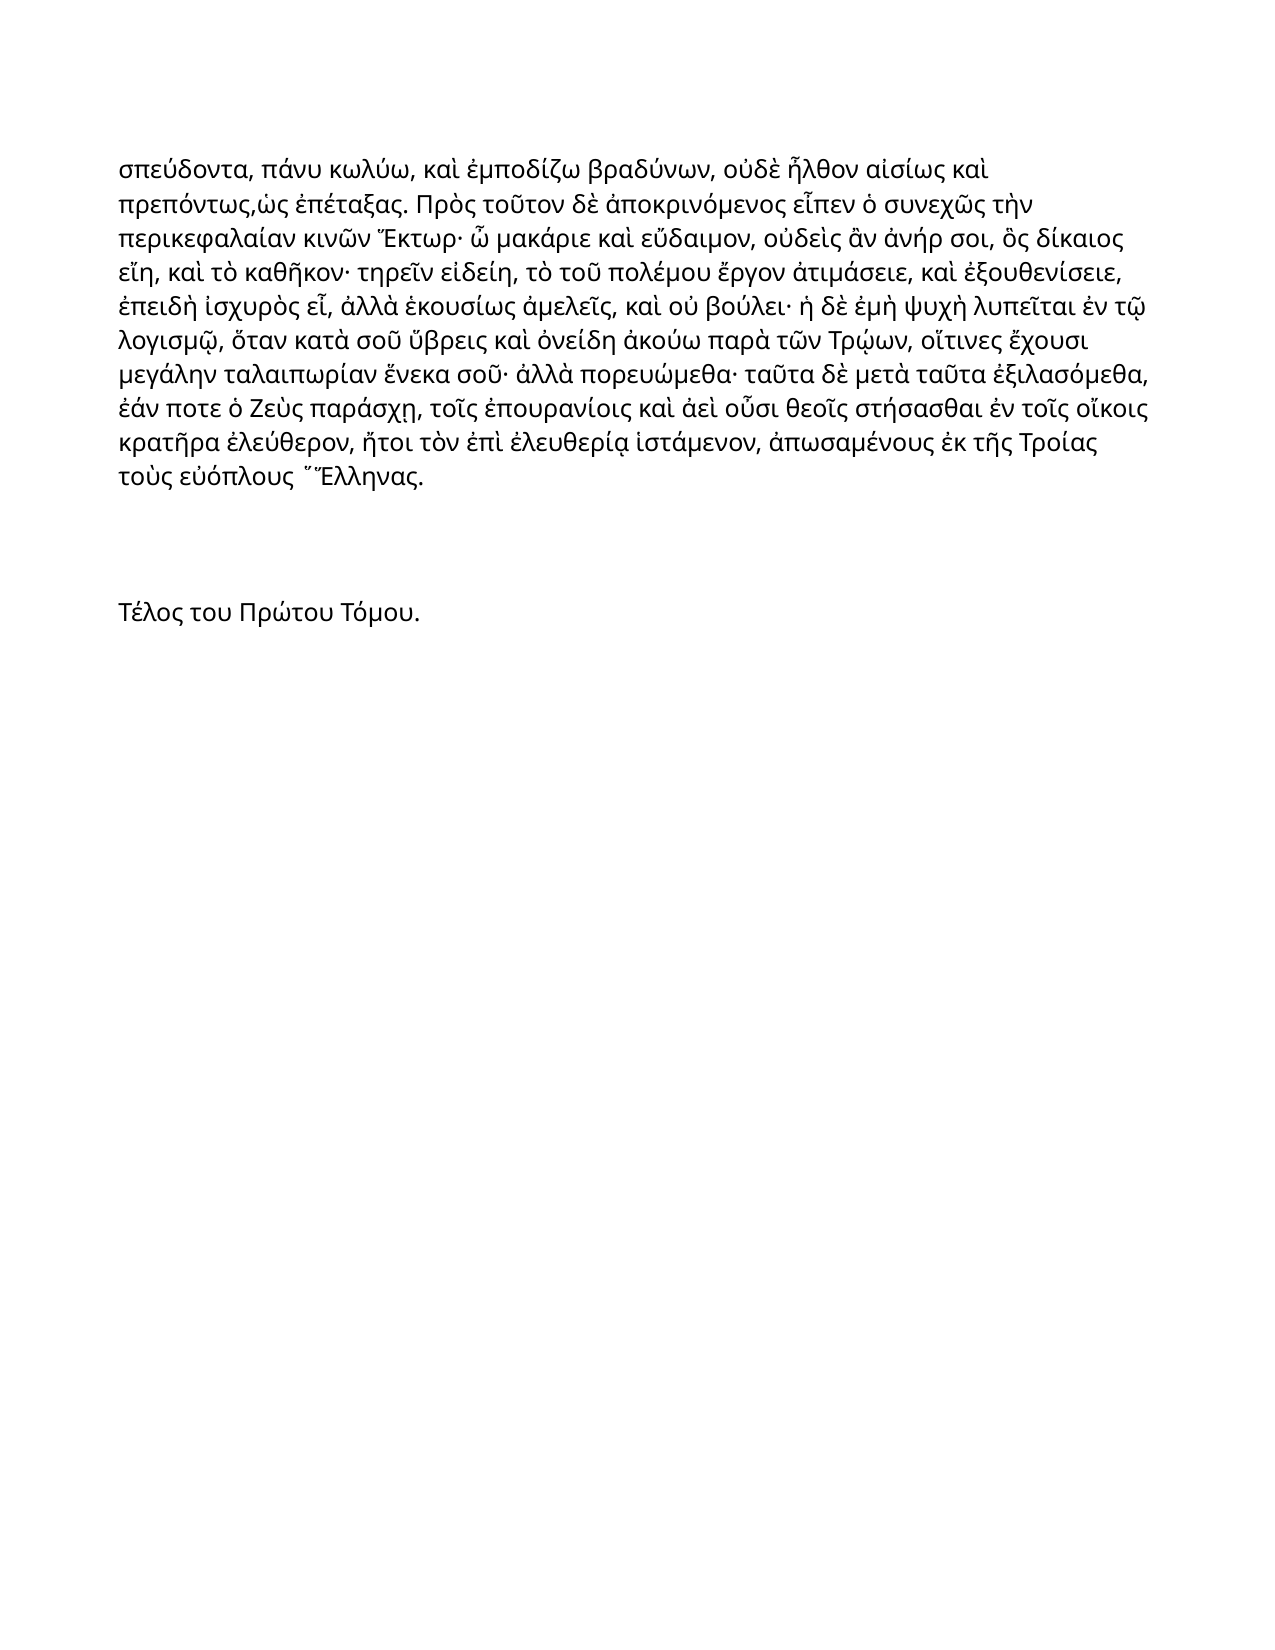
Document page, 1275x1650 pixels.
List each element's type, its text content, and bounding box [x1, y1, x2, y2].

text Τέλος του Πρώτου Τόμου. [118, 595, 1157, 629]
text σπεύδοντα, πάνυ κωλύω, καὶ ἐμποδίζω βραδύνων, οὐδὲ ἦλθον αἰσίως καὶ πρεπόντως,ὡς ἐπέταξας. Πρὸς τοῦτον δὲ ἀποκρινόμενος εἶπεν ὁ συνεχῶς τὴν περικεφαλαίαν κινῶν Ἕκτωρ· ὦ μακάριε καὶ εὔδαιμον, οὐδεὶς ἂν ἀνήρ σοι, ὃς δίκαιος εἴη, καὶ τὸ καθῆκον· τηρεῖν εἰδείη, τὸ τοῦ πολέμου ἔργον ἀτιμάσειε, καὶ ἐξουθενίσειε, ἐπειδὴ ἰσχυρὸς εἶ, ἀλλὰ ἑκουσίως ἀμελεῖς, καὶ οὐ βούλει· ἡ δὲ ἐμὴ ψυχὴ λυπεῖται ἐν τῷ λογισμῷ, ὅταν κατὰ σοῦ ὕβρεις καὶ ὀνείδη ἀκούω παρὰ τῶν Τρῴων, οἵτινες ἔχουσι μεγάλην ταλαιπωρίαν ἕνεκα σοῦ· ἀλλὰ πορευώμεθα· ταῦτα δὲ μετὰ ταῦτα ἐξιλασόμεθα, ἐάν ποτε ὁ Ζεὺς παράσχῃ, τοῖς ἐπουρανίοις καὶ ἀεὶ οὖσι θεοῖς στήσασθαι ἐν τοῖς οἴκοις κρατῆρα ἐλεύθερον, ἤτοι τὸν ἐπὶ ἐλευθερίᾳ ἱστάμενον, ἀπωσαμένους ἐκ τῆς Τροίας τοὺς εὐόπλους ῞Ἕλληνας. [118, 152, 1157, 493]
